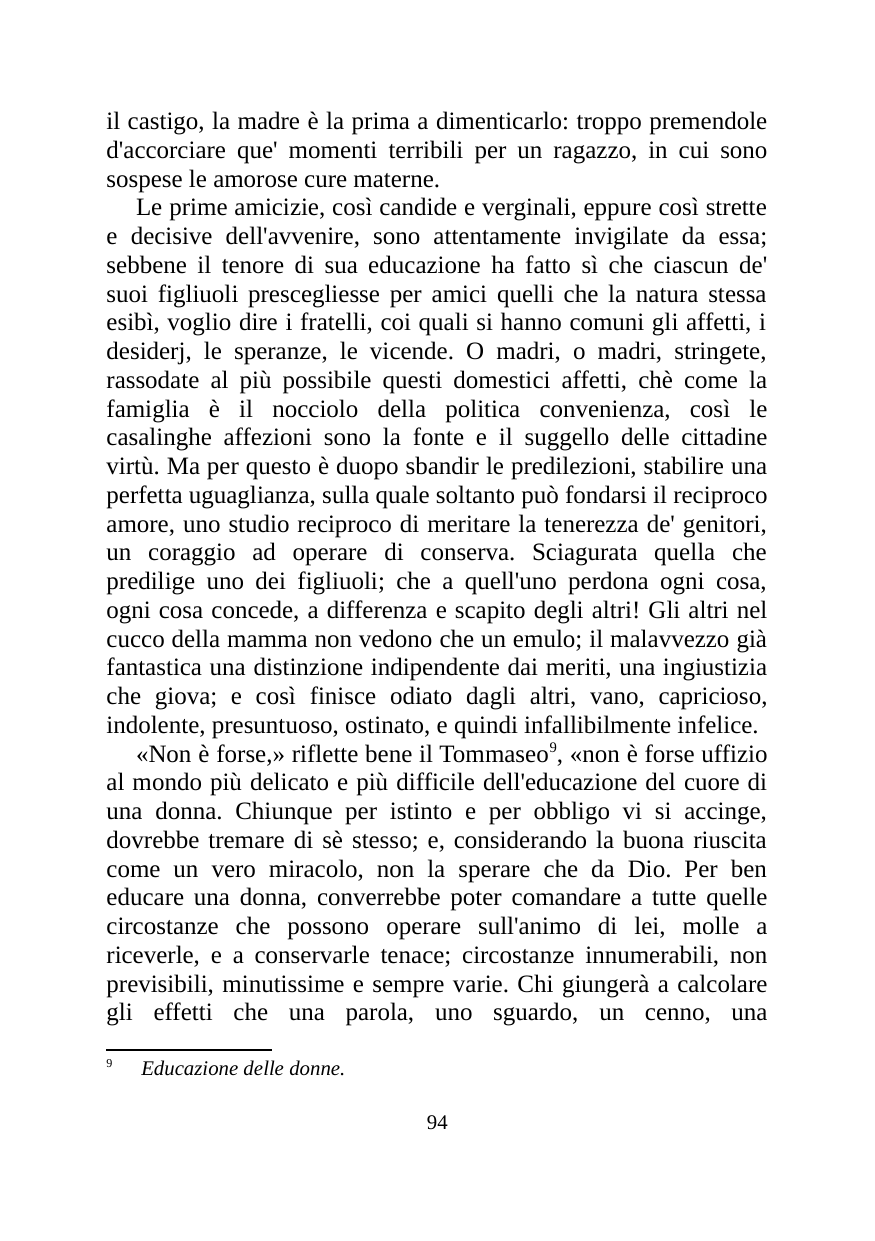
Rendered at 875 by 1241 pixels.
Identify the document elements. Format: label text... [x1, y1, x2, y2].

text il castigo, la madre è la prima a dimenticarlo: troppo premendole d'accorciare que' momenti terribili per un ragazzo, in cui sono sospese le amorose cure materne. [106, 106, 768, 192]
text «Non è forse,» riflette bene il Tommaseo, «non è forse uffizio al mondo più delicato e più difficile dell'educazione del cuore di una donna. Chiunque per istinto e per obbligo vi si accinge, dovrebbe tremare di sè stesso; e, considerando la buona riuscita come un vero miracolo, non la sperare che da Dio. Per ben educare una donna, converrebbe poter comandare a tutte quelle circostanze che possono operare sull'animo di lei, molle a riceverle, e a conservarle tenace; circostanze innumerabili, non previsibili, minutissime e sempre varie. Chi giungerà a calcolare gli effetti che una parola, uno sguardo, un cenno, una [106, 739, 768, 1026]
text Le prime amicizie, così candide e verginali, eppure così strette e decisive dell'avvenire, sono attentamente invigilate da essa; sebbene il tenore di sua educazione ha fatto sì che ciascun de' suoi figliuoli prescegliesse per amici quelli che la natura stessa esibì, voglio dire i fratelli, coi quali si hanno comuni gli affetti, i desiderj, le speranze, le vicende. O madri, o madri, stringete, rassodate al più possibile questi domestici affetti, chè come la famiglia è il nocciolo della politica convenienza, così le casalinghe affezioni sono la fonte e il suggello delle cittadine virtù. Ma per questo è duopo sbandir le predilezioni, stabilire una perfetta uguaglianza, sulla quale soltanto può fondarsi il reciproco amore, uno studio reciproco di meritare la tenerezza de' genitori, un coraggio ad operare di conserva. Sciagurata quella che predilige uno dei figliuoli; che a quell'uno perdona ogni cosa, ogni cosa concede, a differenza e scapito degli altri! Gli altri nel cucco della mamma non vedono che un emulo; il malavvezzo già fantastica una distinzione indipendente dai meriti, una ingiustizia che giova; e così finisce odiato dagli altri, vano, capricioso, indolente, presuntuoso, ostinato, e quindi infallibilmente infelice. [106, 192, 768, 739]
text Educazione delle donne. [106, 1056, 768, 1080]
